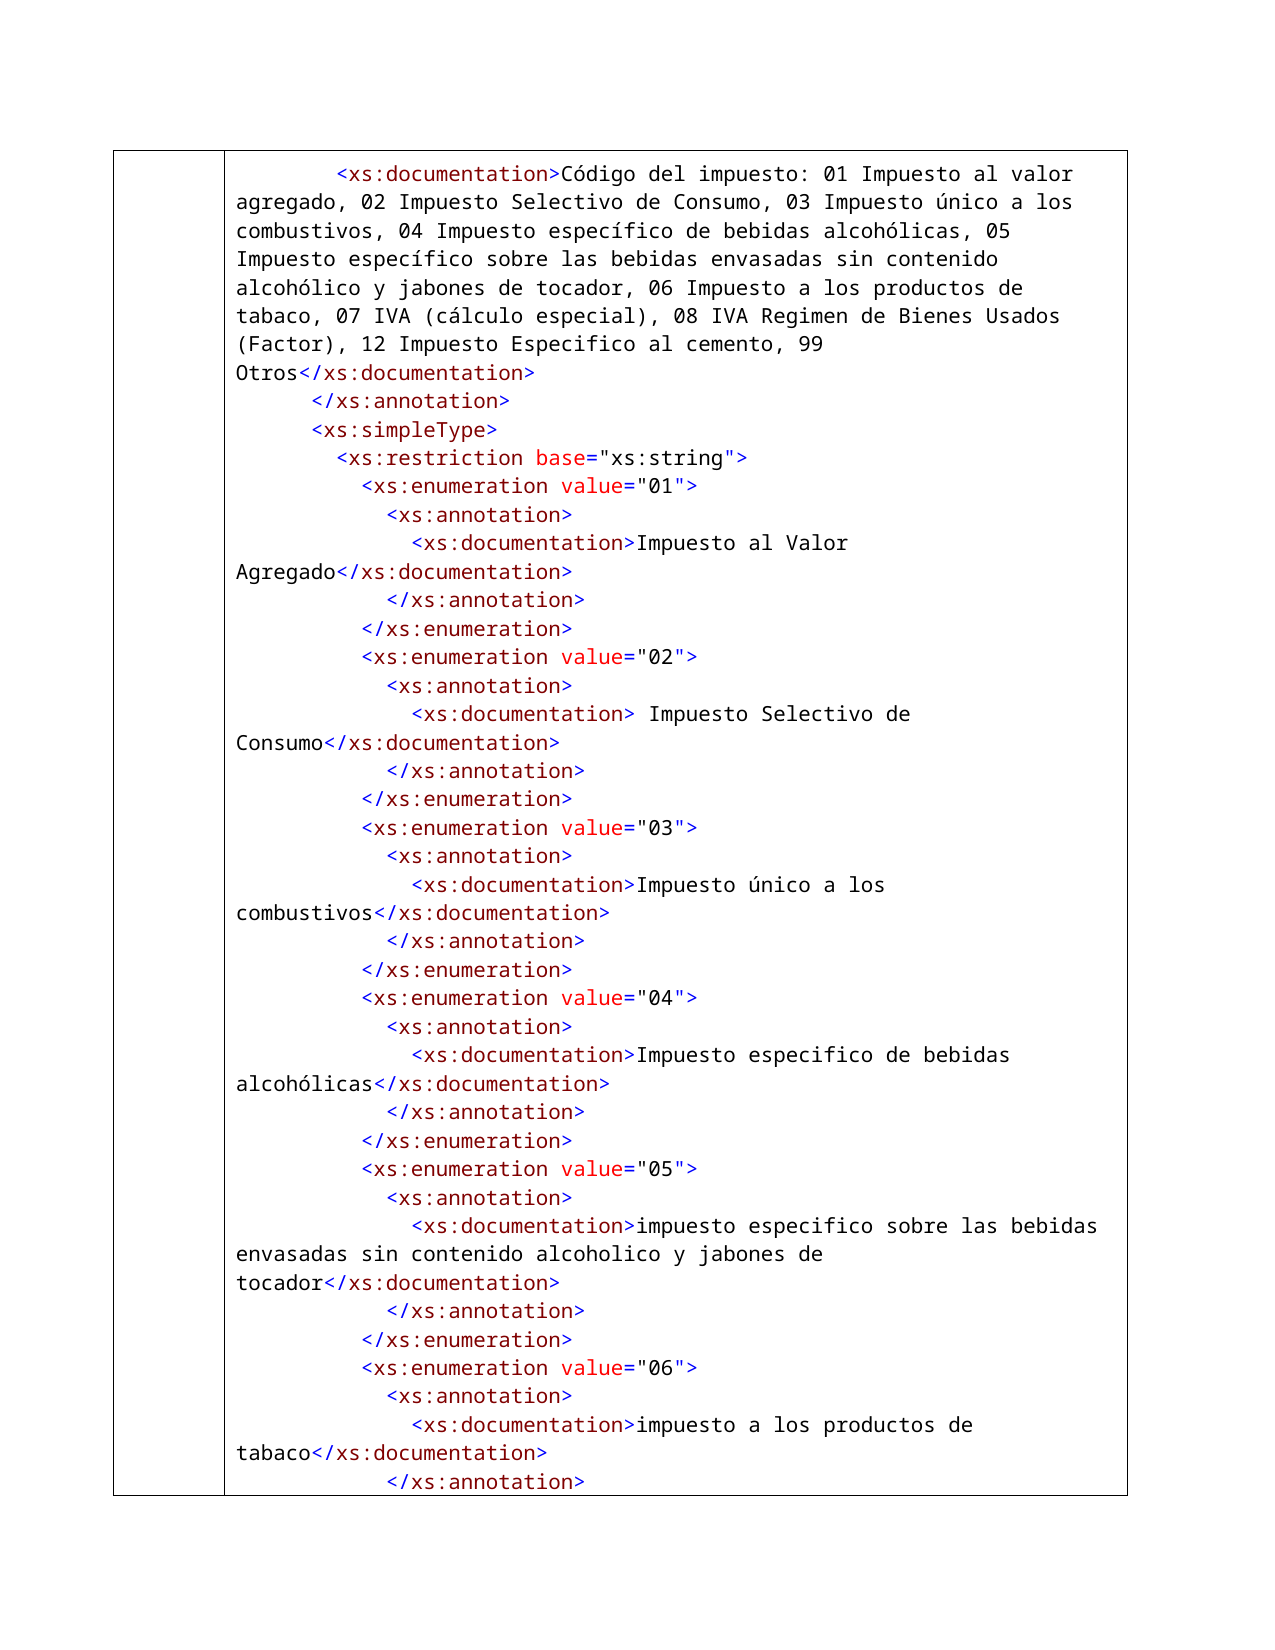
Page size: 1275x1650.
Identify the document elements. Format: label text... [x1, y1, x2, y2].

table_cell [114, 151, 224, 1495]
table_cell <xs:documentation>Código del impuesto: 01 Impuesto al valor agregado, 02 Impuesto Selectivo de Consumo, 03 Impuesto único a los combustivos, 04 Impuesto específico de bebidas alcohólicas, 05 Impuesto específico sobre las bebidas envasadas sin contenido alcohólico y jabones de tocador, 06 Impuesto a los productos de tabaco, 07 IVA (cálculo especial), 08 IVA Regimen de Bienes Usados (Factor), 12 Impuesto Especifico al cemento, 99 Otros</xs:documentation> </xs:annotation> <xs:simpleType> <xs:restriction base="xs:string"> <xs:enumeration value="01"> <xs:annotation> <xs:documentation>Impuesto al Valor Agregado</xs:documentation> </xs:annotation> </xs:enumeration> <xs:enumeration value="02"> <xs:annotation> <xs:documentation> Impuesto Selectivo de Consumo</xs:documentation> </xs:annotation> </xs:enumeration> <xs:enumeration value="03"> <xs:annotation> <xs:documentation>Impuesto único a los combustivos</xs:documentation> </xs:annotation> </xs:enumeration> <xs:enumeration value="04"> <xs:annotation> <xs:documentation>Impuesto especifico de bebidas alcohólicas</xs:documentation> </xs:annotation> </xs:enumeration> <xs:enumeration value="05"> <xs:annotation> <xs:documentation>impuesto especifico sobre las bebidas envasadas sin contenido alcoholico y jabones de tocador</xs:documentation> </xs:annotation> </xs:enumeration> <xs:enumeration value="06"> <xs:annotation> <xs:documentation>impuesto a los productos de tabaco</xs:documentation> </xs:annotation> [225, 151, 1127, 1495]
